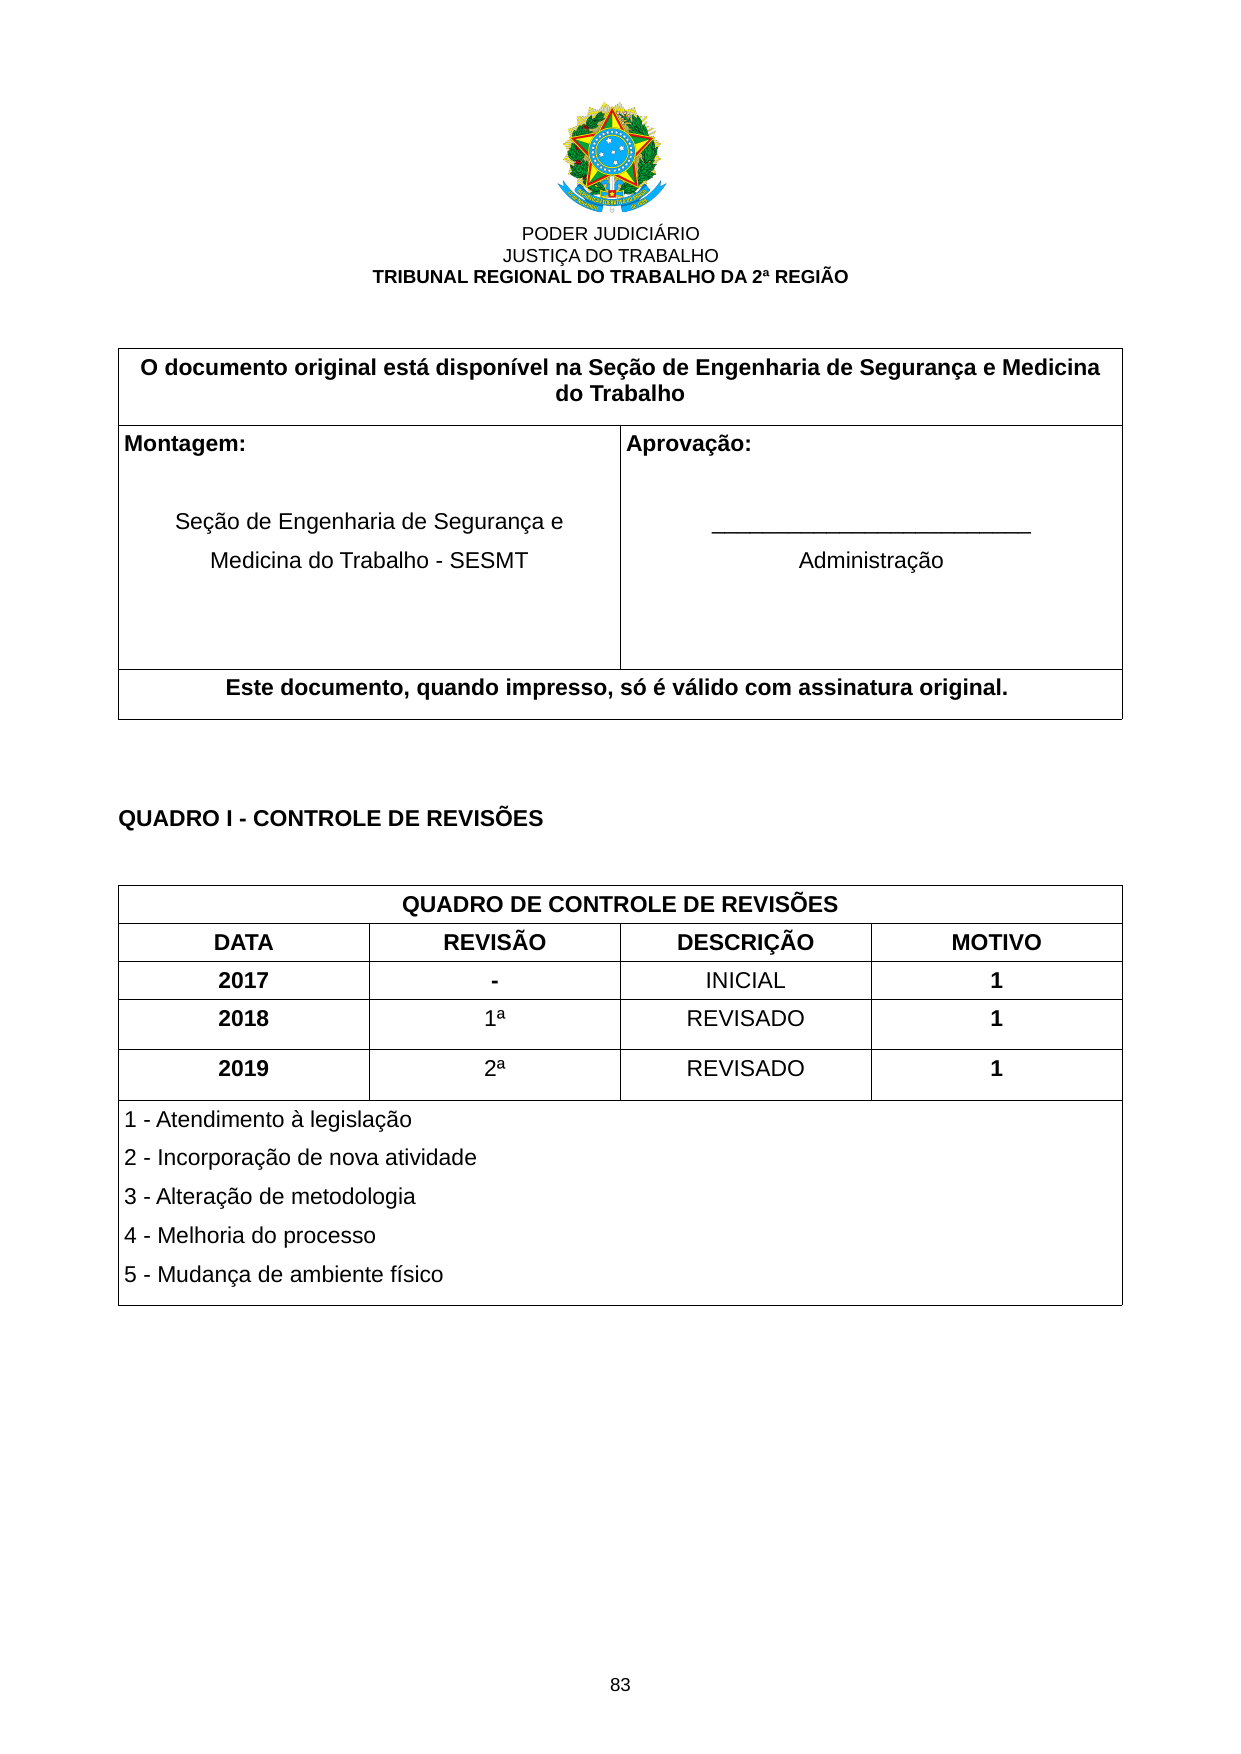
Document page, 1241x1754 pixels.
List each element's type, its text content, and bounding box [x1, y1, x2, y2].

table_cell Montagem: Seção de Engenharia de Segurança e Medicina do Trabalho - SESMT [119, 426, 620, 668]
table_header 1 - Atendimento à legislação 2 - Incorporação de nova atividade 3 - Alteração de metodologia 4 - Melhoria do processo 5 - Mudança de ambiente físico [119, 1101, 1122, 1305]
table_cell REVISADO [621, 1000, 871, 1049]
table_cell 1ª [370, 1000, 620, 1049]
table_header QUADRO DE CONTROLE DE REVISÕES [119, 886, 1122, 923]
table_cell 2017 [119, 962, 369, 999]
table_cell - [370, 962, 620, 999]
subtitle QUADRO I - CONTROLE DE REVISÕES [118, 805, 1122, 832]
table_cell Aprovação: _________________________ Administração [621, 426, 1122, 668]
table_cell 2019 [119, 1050, 369, 1099]
table_cell 1 [872, 962, 1122, 999]
table_cell DESCRIÇÃO [621, 924, 871, 961]
table_cell Este documento, quando impresso, só é válido com assinatura original. [119, 670, 1122, 719]
table_header O documento original está disponível na Seção de Engenharia de Segurança e Medicina do Trabalho [119, 349, 1122, 424]
table_cell DATA [119, 924, 369, 961]
table_cell 2ª [370, 1050, 620, 1099]
table_cell 2018 [119, 1000, 369, 1049]
table_cell REVISÃO [370, 924, 620, 961]
table_cell MOTIVO [872, 924, 1122, 961]
table_cell INICIAL [621, 962, 871, 999]
table_cell 1 [872, 1050, 1122, 1099]
table_cell 1 [872, 1000, 1122, 1049]
table_cell REVISADO [621, 1050, 871, 1099]
